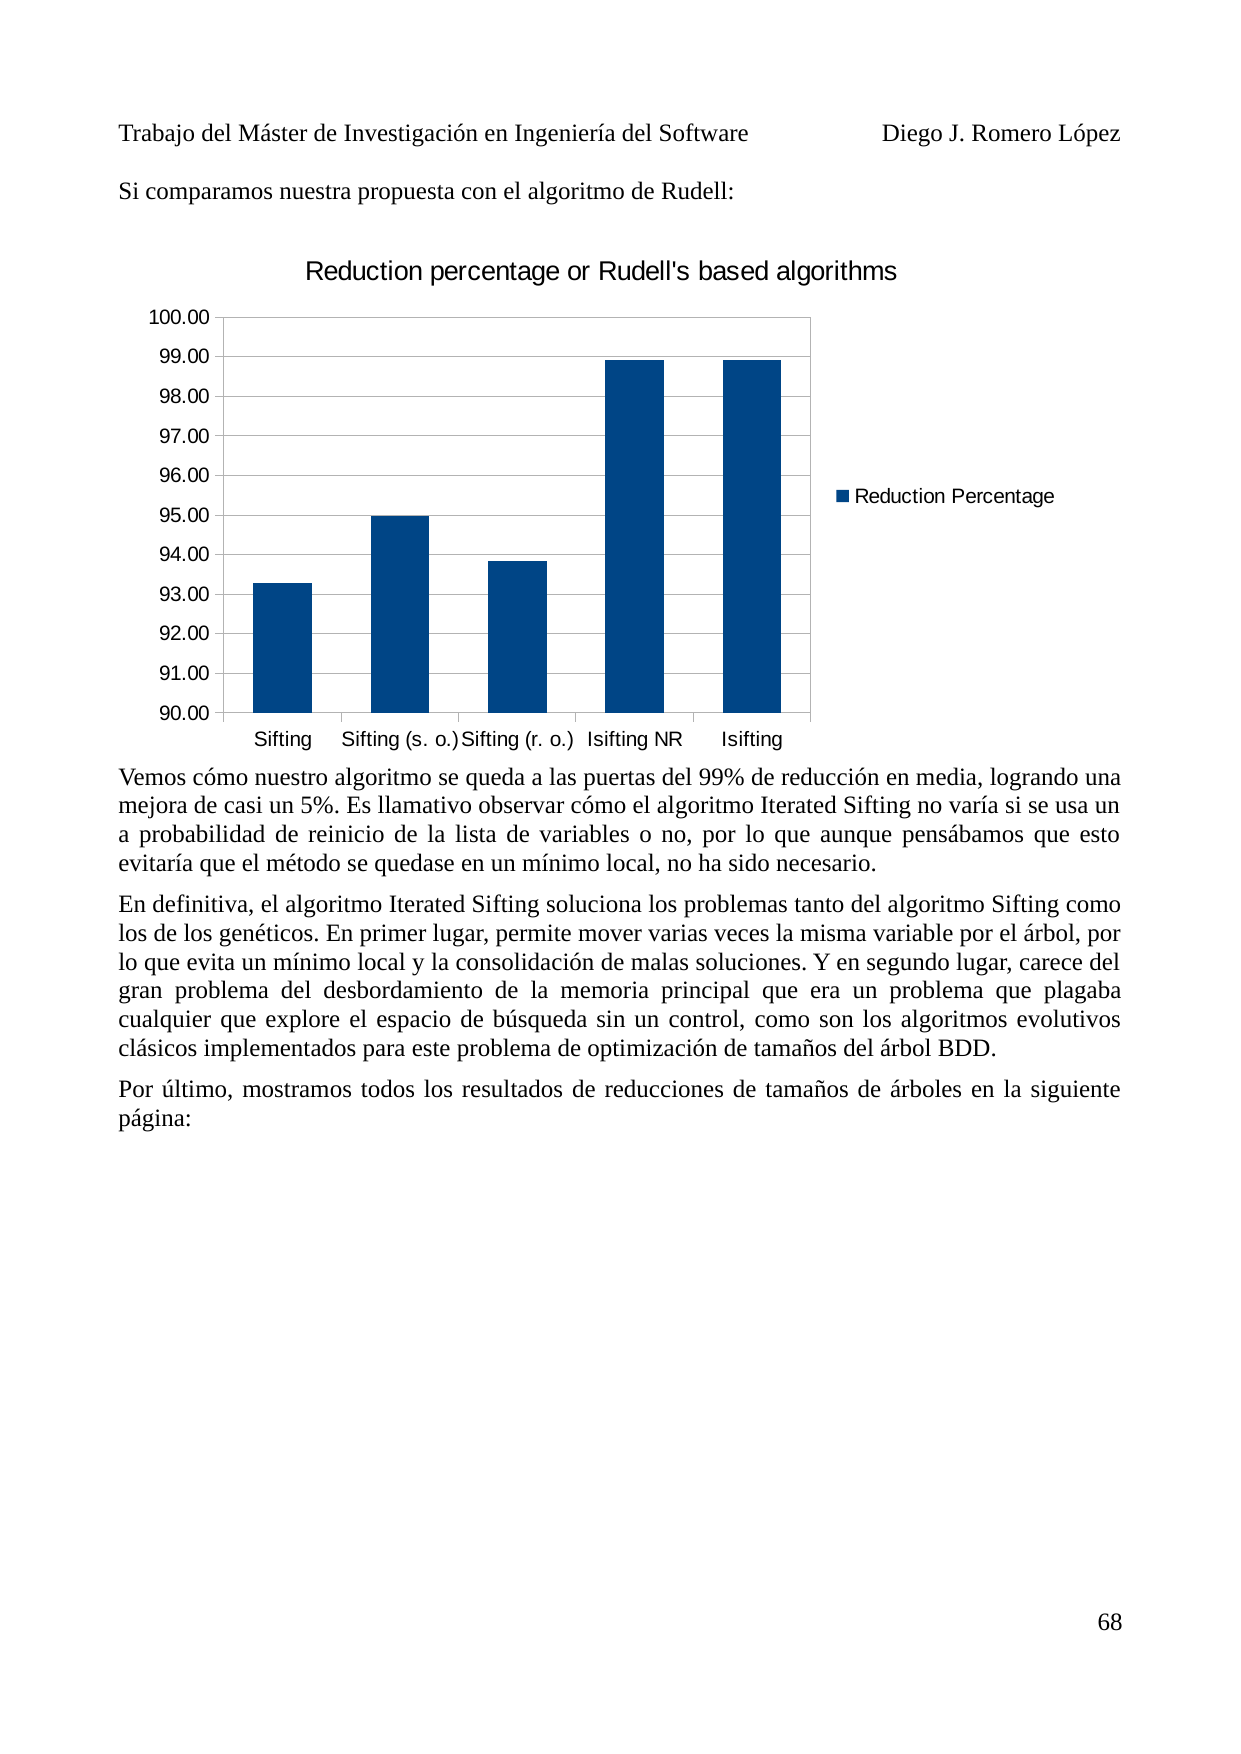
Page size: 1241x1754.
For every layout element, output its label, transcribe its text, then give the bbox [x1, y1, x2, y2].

text Vemos cómo nuestro algoritmo se queda a las puertas del 99% de reducción en media, logrando una mejora de casi un 5%. Es llamativo observar cómo el algoritmo Iterated Sifting no varía si se usa un a probabilidad de reinicio de la lista de variables o no, por lo que aunque pensábamos que esto evitaría que el método se quedase en un mínimo local, no ha sido necesario. [118, 218, 1122, 877]
text En definitiva, el algoritmo Iterated Sifting soluciona los problemas tanto del algoritmo Sifting como los de los genéticos. En primer lugar, permite mover varias veces la misma variable por el árbol, por lo que evita un mínimo local y la consolidación de malas soluciones. Y en segundo lugar, carece del gran problema del desbordamiento de la memoria principal que era un problema que plagaba cualquier que explore el espacio de búsqueda sin un control, como son los algoritmos evolutivos clásicos implementados para este problema de optimización de tamaños del árbol BDD. [118, 889, 1122, 1062]
text Por último, mostramos todos los resultados de reducciones de tamaños de árboles en la siguiente página: [118, 1074, 1122, 1132]
text Si comparamos nuestra propuesta con el algoritmo de Rudell: [118, 176, 1122, 205]
